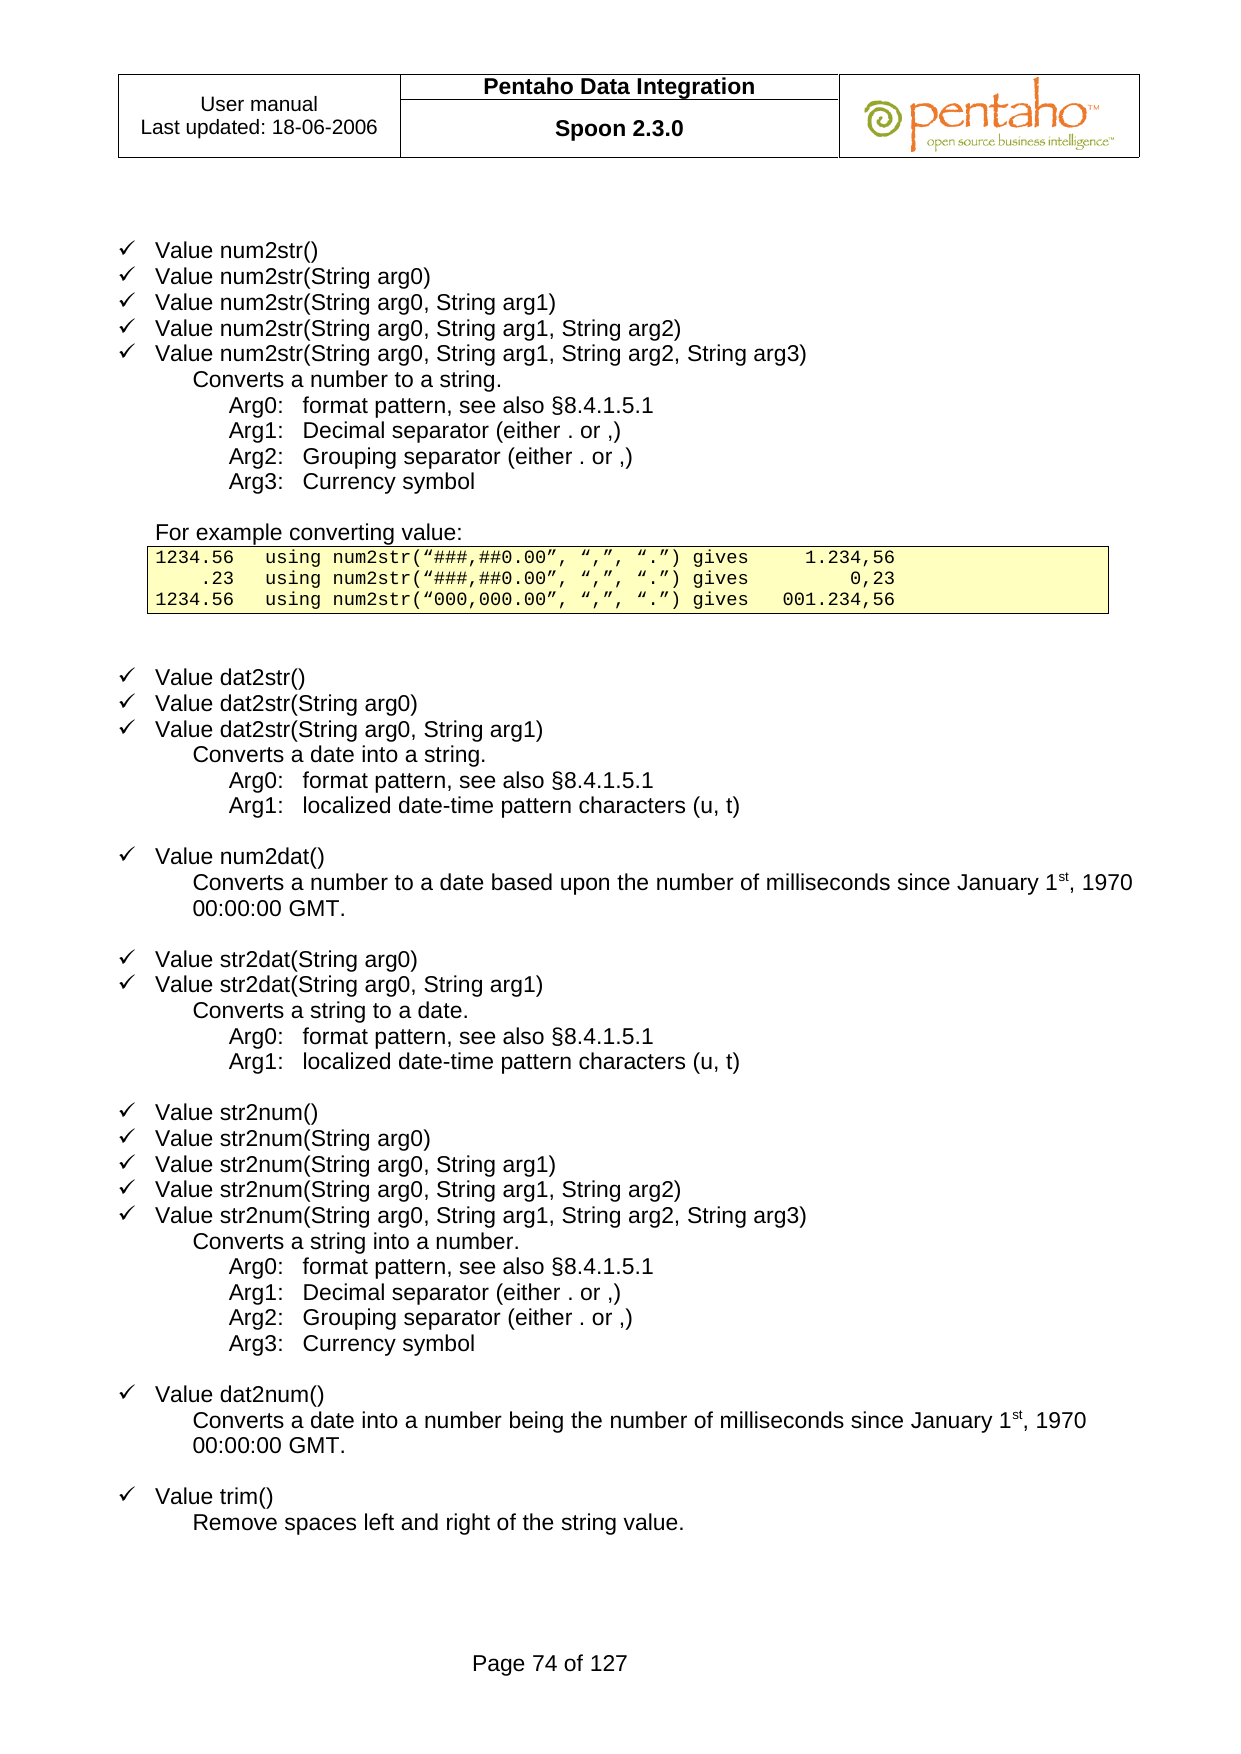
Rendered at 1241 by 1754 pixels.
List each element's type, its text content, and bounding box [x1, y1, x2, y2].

list Value dat2str(String arg0) [117, 691, 1137, 716]
list Value dat2str() [117, 665, 1137, 691]
text Arg0: format pattern, see also §8.4.1.5.1 [155, 767, 1137, 793]
list Value num2dat() [117, 844, 1137, 870]
text Converts a string to a date. [192, 998, 1137, 1023]
text 1234.56 using num2str(“###,##0.00”, “,”, “.”) gives 1.234,56 [148, 547, 1108, 567]
list Value num2str(String arg0) [117, 264, 1137, 290]
text Arg3: Currency symbol [155, 469, 1137, 494]
text Arg0: format pattern, see also §8.4.1.5.1 [155, 1254, 1137, 1279]
text Arg1: Decimal separator (either . or ,) [155, 418, 1137, 443]
list Value str2dat(String arg0, String arg1) [117, 972, 1137, 998]
list Value dat2num() [117, 1382, 1137, 1407]
list Value str2dat(String arg0) [117, 946, 1137, 972]
list Value str2num(String arg0, String arg1, String arg2, String arg3) [117, 1203, 1137, 1228]
text 1234.56 using num2str(“000,000.00”, “,”, “.”) gives 001.234,56 [148, 588, 1108, 613]
list Value num2str() [117, 238, 1137, 264]
text Converts a number to a date based upon the number of milliseconds since January 1st, 1970 00:00:00 GMT. [192, 870, 1137, 921]
text Remove spaces left and right of the string value. [192, 1510, 1137, 1535]
text Arg3: Currency symbol [155, 1331, 1137, 1356]
text Arg1: localized date-time pattern characters (u, t) [155, 793, 1137, 818]
text For example converting value: [155, 520, 1137, 546]
list Value dat2str(String arg0, String arg1) [117, 716, 1137, 742]
text Converts a date into a number being the number of milliseconds since January 1st, 1970 00:00:00 GMT. [192, 1407, 1137, 1458]
text Arg1: localized date-time pattern characters (u, t) [155, 1049, 1137, 1074]
list Value str2num() [117, 1100, 1137, 1126]
text Arg0: format pattern, see also §8.4.1.5.1 [155, 1023, 1137, 1049]
text Converts a date into a string. [192, 742, 1137, 767]
text Arg2: Grouping separator (either . or ,) [155, 1305, 1137, 1331]
list Value num2str(String arg0, String arg1, String arg2, String arg3) [117, 341, 1137, 367]
text Arg0: format pattern, see also §8.4.1.5.1 [155, 392, 1137, 418]
list Value num2str(String arg0, String arg1, String arg2) [117, 315, 1137, 341]
list Value str2num(String arg0, String arg1, String arg2) [117, 1177, 1137, 1203]
list Value str2num(String arg0, String arg1) [117, 1151, 1137, 1177]
text .23 using num2str(“###,##0.00”, “,”, “.”) gives 0,23 [148, 567, 1108, 588]
text Arg2: Grouping separator (either . or ,) [155, 443, 1137, 469]
text Arg1: Decimal separator (either . or ,) [155, 1279, 1137, 1305]
text Converts a number to a string. [192, 367, 1137, 392]
list Value num2str(String arg0, String arg1) [117, 290, 1137, 315]
text Converts a string into a number. [192, 1228, 1137, 1254]
list Value str2num(String arg0) [117, 1126, 1137, 1151]
list Value trim() [117, 1484, 1137, 1510]
